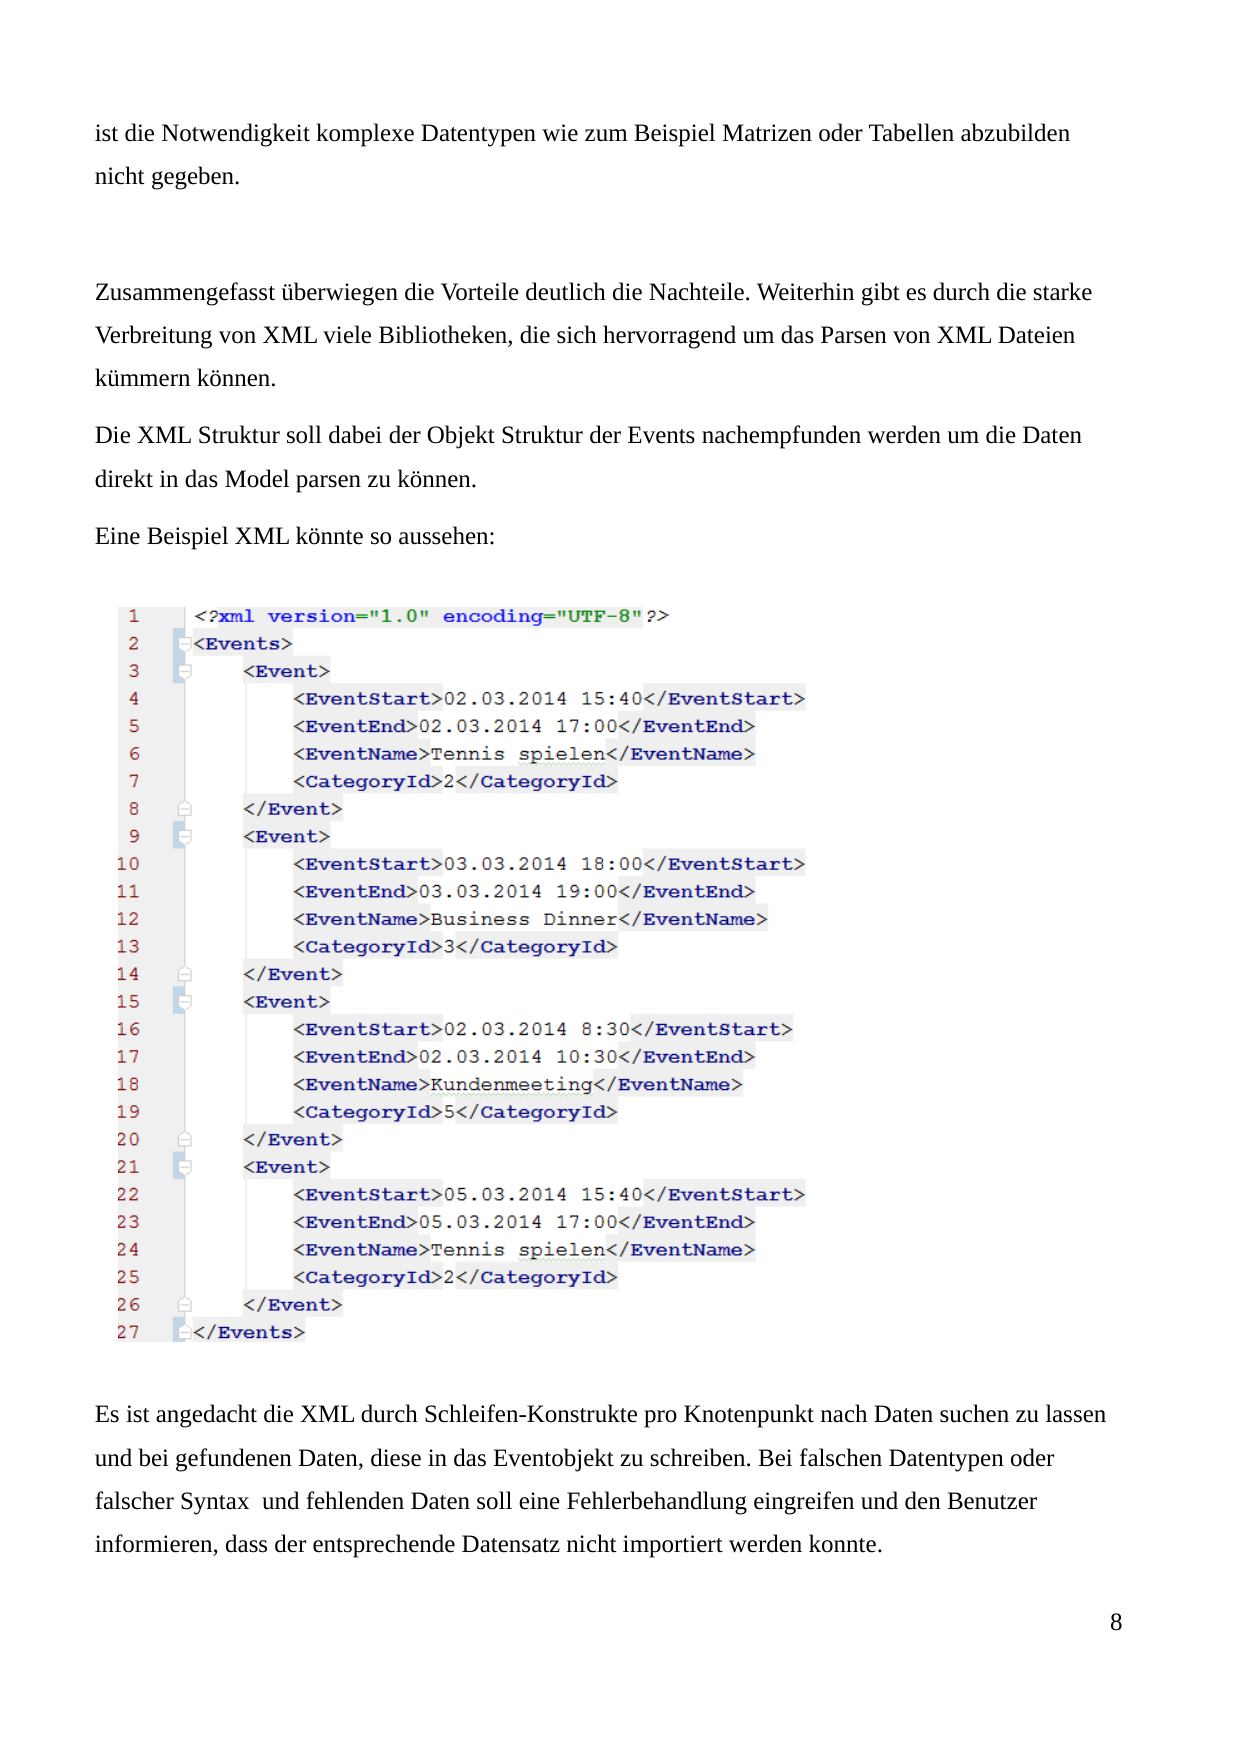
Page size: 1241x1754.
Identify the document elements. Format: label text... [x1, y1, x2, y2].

text Eine Beispiel XML könnte so aussehen: [94, 521, 1122, 550]
text Die XML Struktur soll dabei der Objekt Struktur der Events nachempfunden werden um die Daten direkt in das Model parsen zu können. [94, 421, 1122, 492]
picture [118, 607, 812, 1342]
text ist die Notwendigkeit komplexe Datentypen wie zum Beispiel Matrizen oder Tabellen abzubilden nicht gegeben. [94, 118, 1122, 190]
text Es ist angedacht die XML durch Schleifen-Konstrukte pro Knotenpunkt nach Daten suchen zu lassen und bei gefundenen Daten, diese in das Eventobjekt zu schreiben. Bei falschen Datentypen oder falscher Syntax und fehlenden Daten soll eine Fehlerbehandlung eingreifen und den Benutzer informieren, dass der entsprechende Datensatz nicht importiert werden konnte. [94, 1399, 1122, 1558]
text Zusammengefasst überwiegen die Vorteile deutlich die Nachteile. Weiterhin gibt es durch die starke Verbreitung von XML viele Bibliotheken, die sich hervorragend um das Parsen von XML Dateien kümmern können. [94, 277, 1122, 392]
